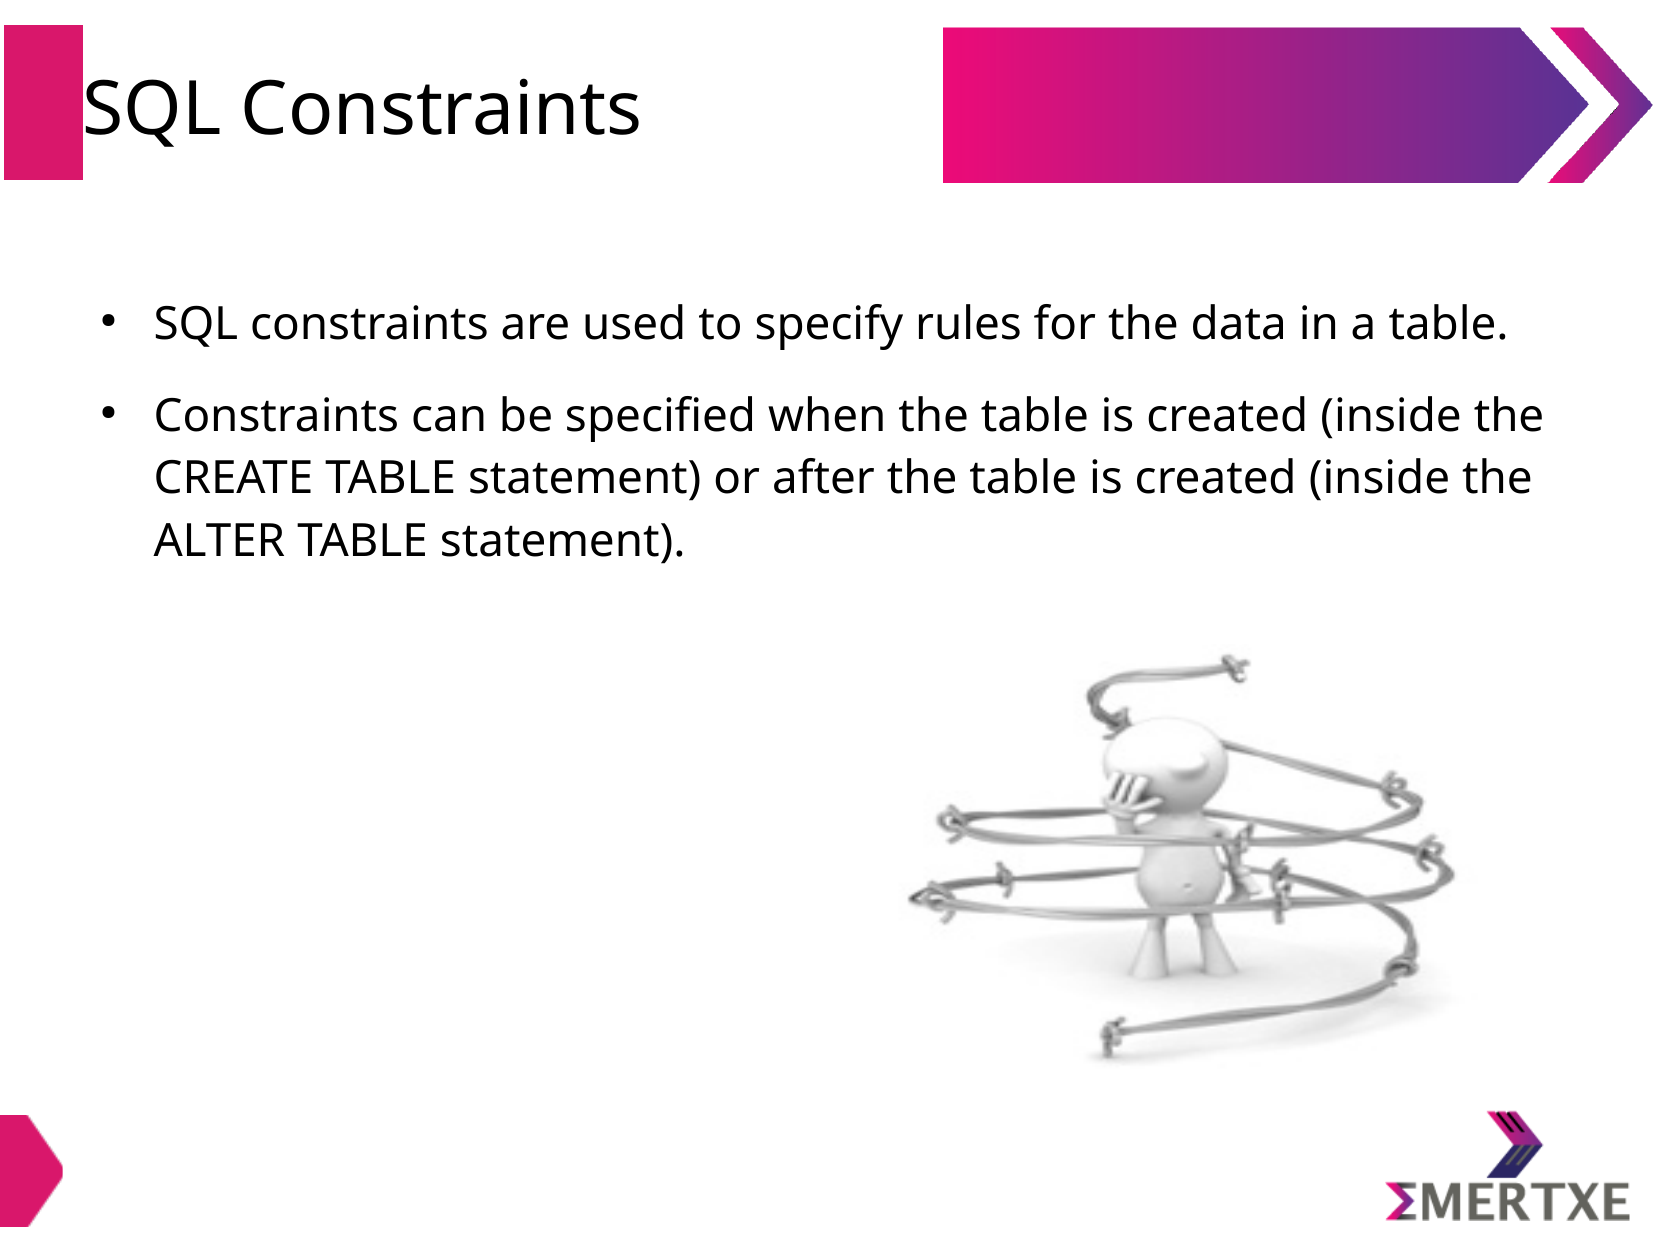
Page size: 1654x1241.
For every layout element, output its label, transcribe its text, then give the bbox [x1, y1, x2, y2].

picture [1385, 1107, 1631, 1221]
picture [1571, 27, 1653, 183]
title SQL Constraints [82, 2, 1571, 210]
list SQL constraints are used to specify rules for the data in a table. Constraints can be specified when the table is created (inside the CREATE TABLE statement) or after the table is created (inside the ALTER TABLE statement). [82, 290, 1571, 1010]
picture [825, 644, 1546, 1081]
